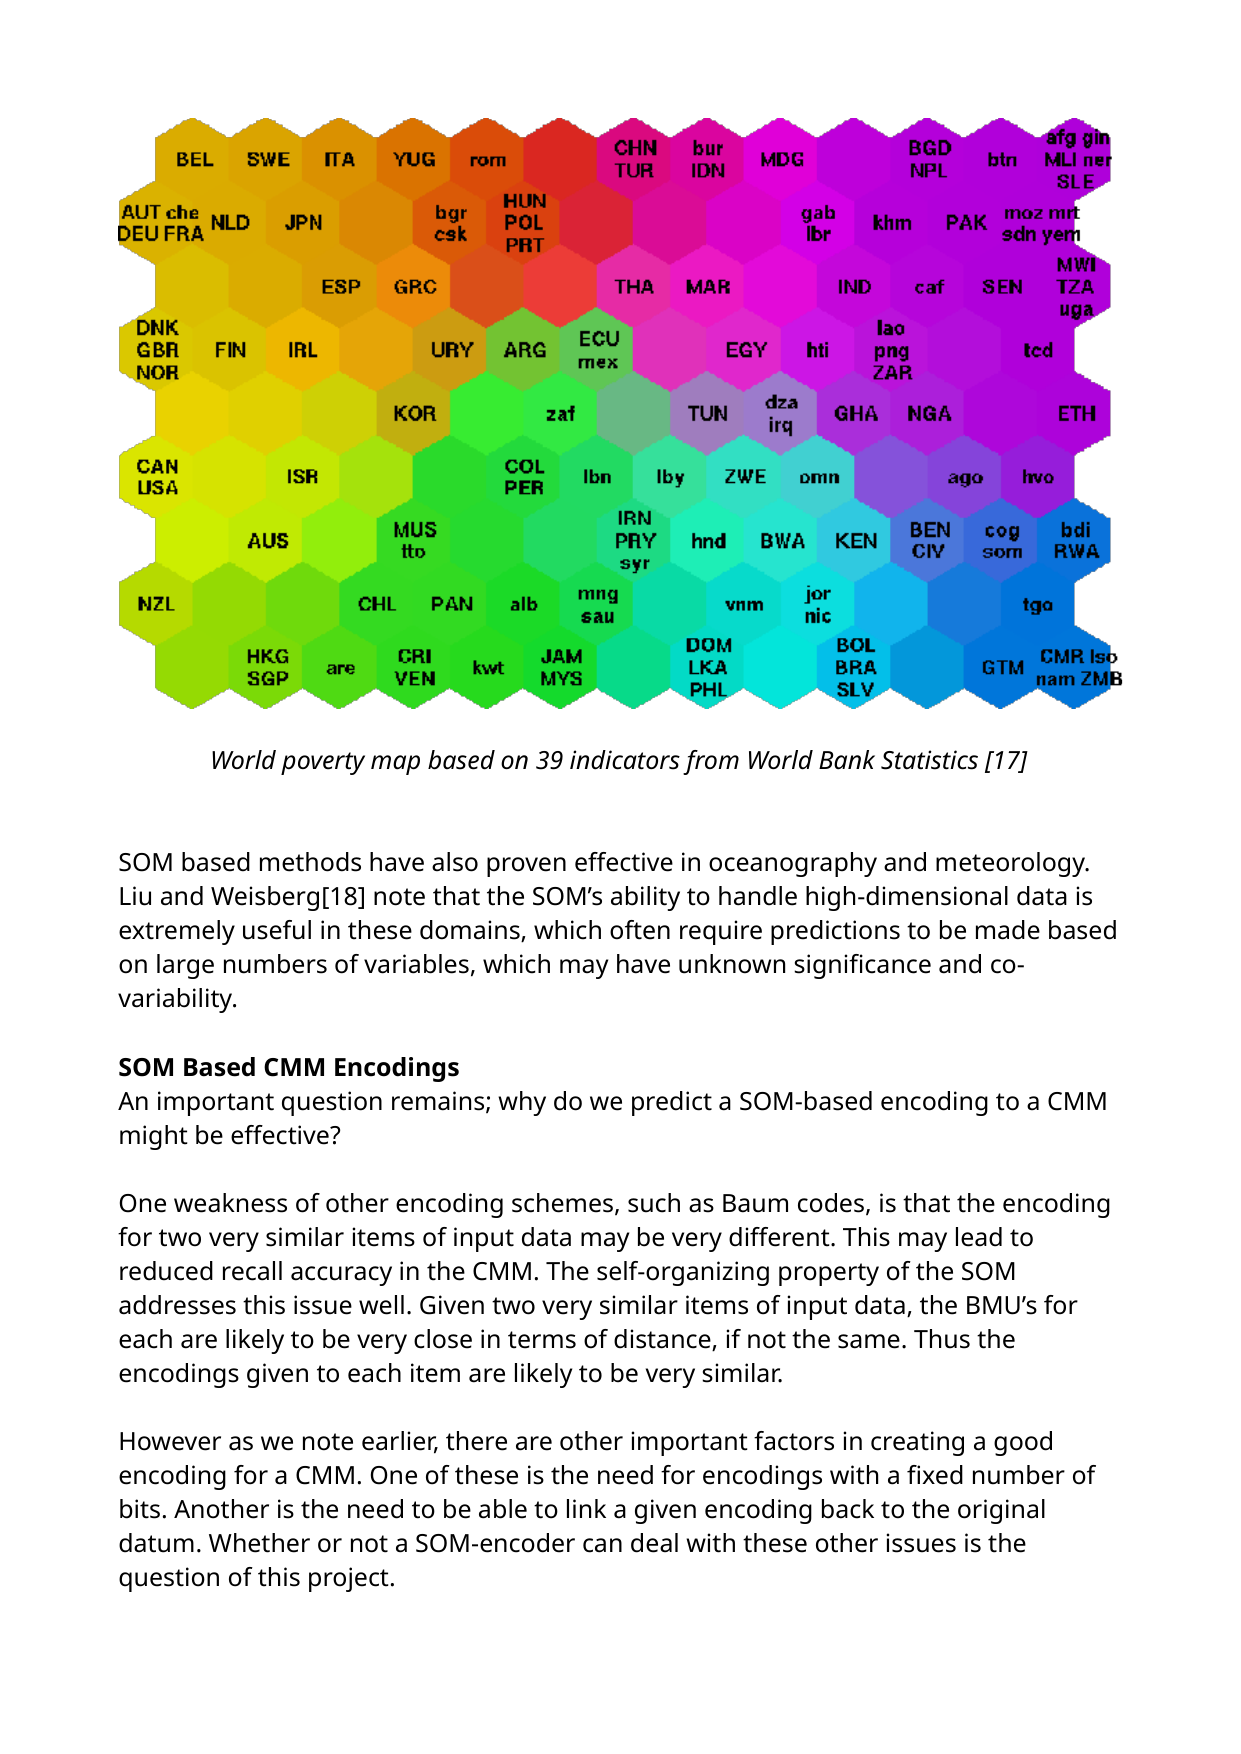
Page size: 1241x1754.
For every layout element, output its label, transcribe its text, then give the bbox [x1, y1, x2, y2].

text An important question remains; why do we predict a SOM-based encoding to a CMM might be effective? [118, 1083, 1122, 1151]
text World poverty map based on 39 indicators from World Bank Statistics [17] [118, 743, 1122, 777]
picture [851, 641, 859, 648]
text SOM Based CMM Encodings [118, 1049, 1122, 1083]
text However as we note earlier, there are other important factors in creating a good encoding for a CMM. One of these is the need for encodings with a fixed number of bits. Another is the need to be able to link a given encoding back to the original datum. Whether or not a SOM-encoder can deal with these other issues is the question of this project. [118, 1424, 1122, 1594]
text One weakness of other encoding schemes, such as Baum codes, is that the encoding for two very similar items of input data may be very different. This may lead to reduced recall accuracy in the CMM. The self-organizing property of the SOM addresses this issue well. Given two very similar items of input data, the BMU’s for each are likely to be very close in terms of distance, if not the same. Thus the encodings given to each item are likely to be very similar. [118, 1185, 1122, 1390]
text SOM based methods have also proven effective in oceanography and meteorology. Liu and Weisberg[18] note that the SOM’s ability to handle high-dimensional data is extremely useful in these domains, which often require predictions to be made based on large numbers of variables, which may have unknown significance and co-variability. [118, 845, 1122, 1015]
picture [118, 118, 1123, 709]
